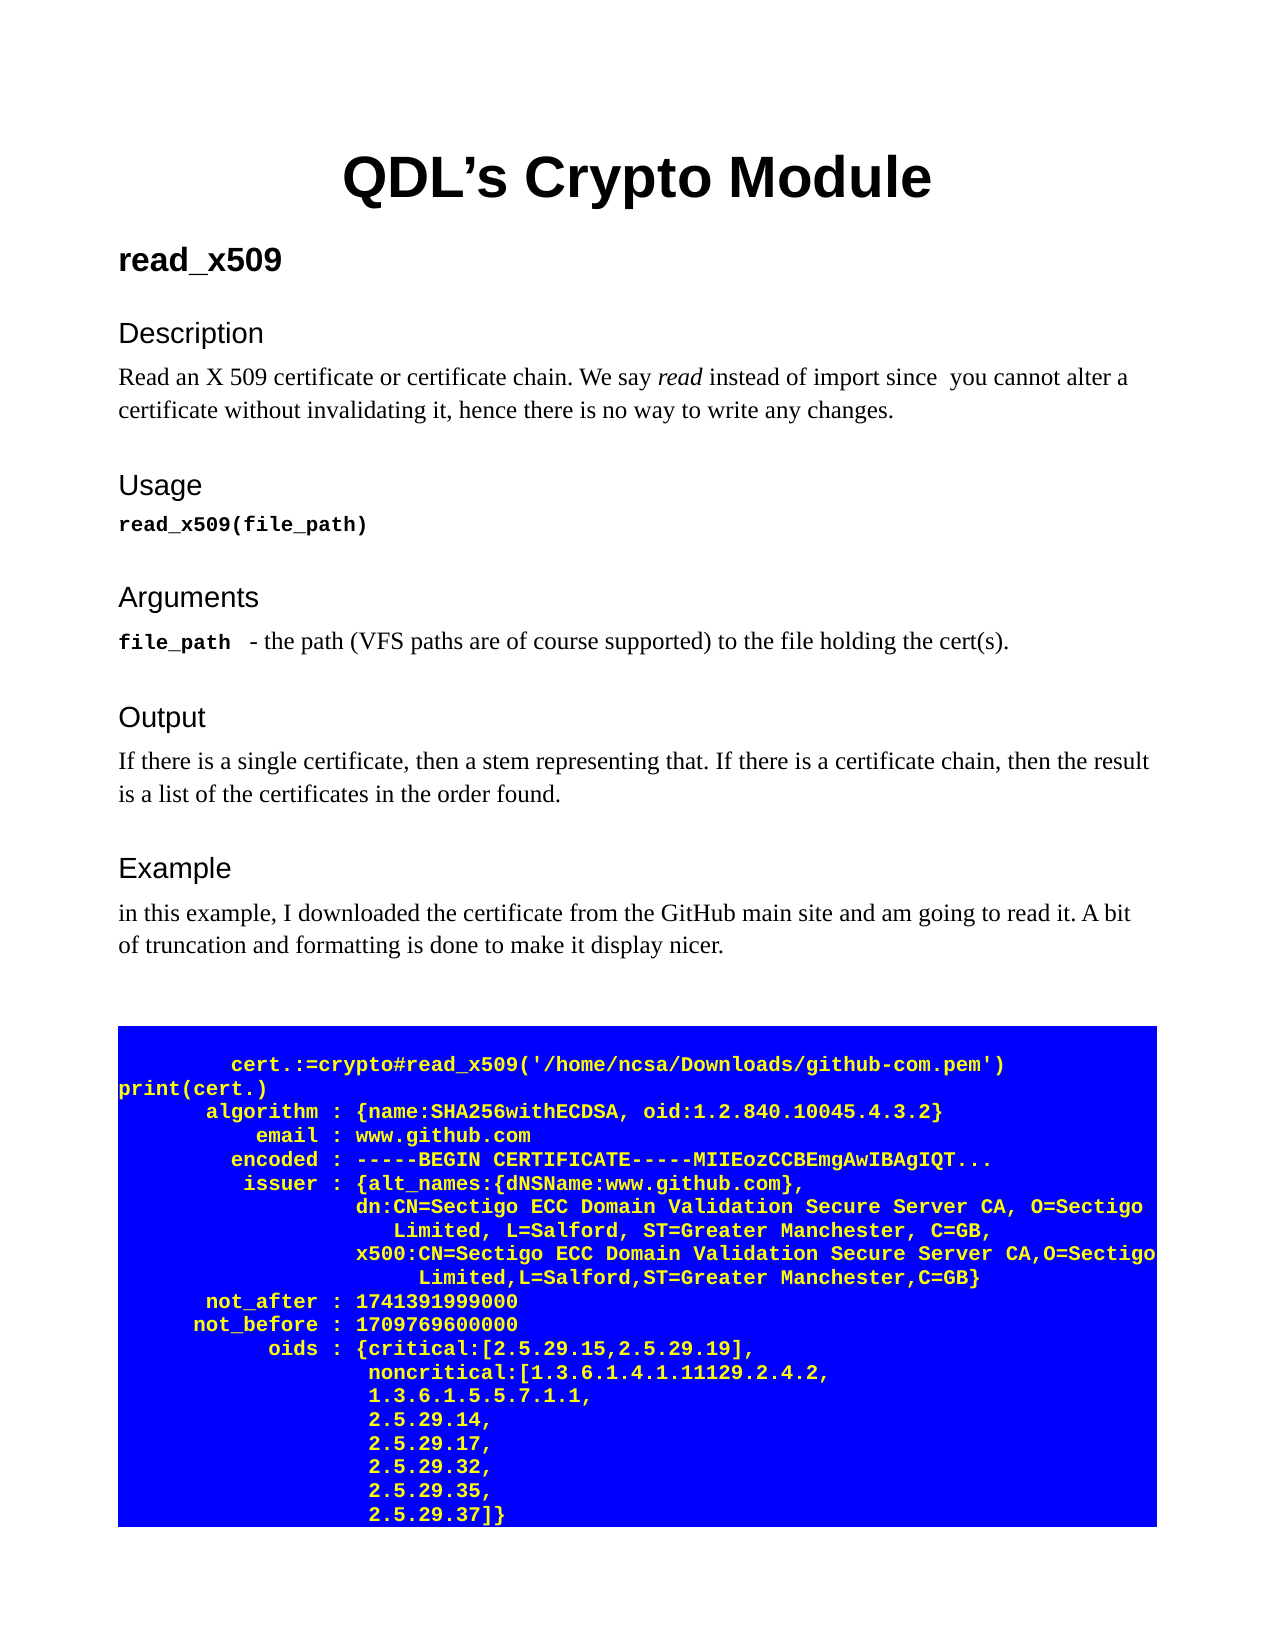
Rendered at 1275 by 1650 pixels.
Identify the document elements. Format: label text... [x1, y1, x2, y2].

text dn:CN=Sectigo ECC Domain Validation Secure Server CA, O=Sectigo Limited, L=Salford, ST=Greater Manchester, C=GB, [118, 1196, 1157, 1243]
text file_path - the path (VFS paths are of course supported) to the file holding the cert(s). [118, 626, 1157, 656]
text encoded : -----BEGIN CERTIFICATE-----MIIEozCCBEmgAwIBAgIQT... [118, 1149, 1157, 1172]
subtitle Usage [118, 467, 1157, 501]
subtitle Example [118, 852, 1157, 885]
text email : www.github.com [118, 1125, 1157, 1149]
text not_after : 1741391999000 [118, 1291, 1157, 1314]
text oids : {critical:[2.5.29.15,2.5.29.19], noncritical:[1.3.6.1.4.1.11129.2.4.2, 1.3.6.1.5.5.7.1.1, 2.5.29.14, 2.5.29.17, 2.5.29.32, 2.5.29.35, 2.5.29.37]} [118, 1338, 1157, 1527]
text Read an X 509 certificate or certificate chain. We say read instead of import since you cannot alter a certificate without invalidating it, hence there is no way to write any changes. [118, 362, 1157, 424]
subtitle read_x509 [118, 240, 1157, 278]
subtitle Description [118, 316, 1157, 349]
text cert.:=crypto#read_x509('/home/ncsa/Downloads/github-com.pem') [118, 1026, 1157, 1078]
subtitle Arguments [118, 580, 1157, 614]
text in this example, I downloaded the certificate from the GitHub main site and am going to read it. A bit of truncation and formatting is done to make it display nicer. [118, 898, 1157, 959]
text If there is a single certificate, then a stem representing that. If there is a certificate chain, then the result is a list of the certificates in the order found. [118, 746, 1157, 808]
text print(cert.) [118, 1078, 1157, 1102]
text read_x509(file_path) [118, 513, 1157, 537]
subtitle Output [118, 700, 1157, 733]
text not_before : 1709769600000 [118, 1314, 1157, 1338]
text issuer : {alt_names:{dNSName:www.github.com}, [118, 1172, 1157, 1196]
text x500:CN=Sectigo ECC Domain Validation Secure Server CA,O=Sectigo Limited,L=Salford,ST=Greater Manchester,C=GB} [118, 1243, 1157, 1291]
text algorithm : {name:SHA256withECDSA, oid:1.2.840.10045.4.3.2} [118, 1102, 1157, 1125]
